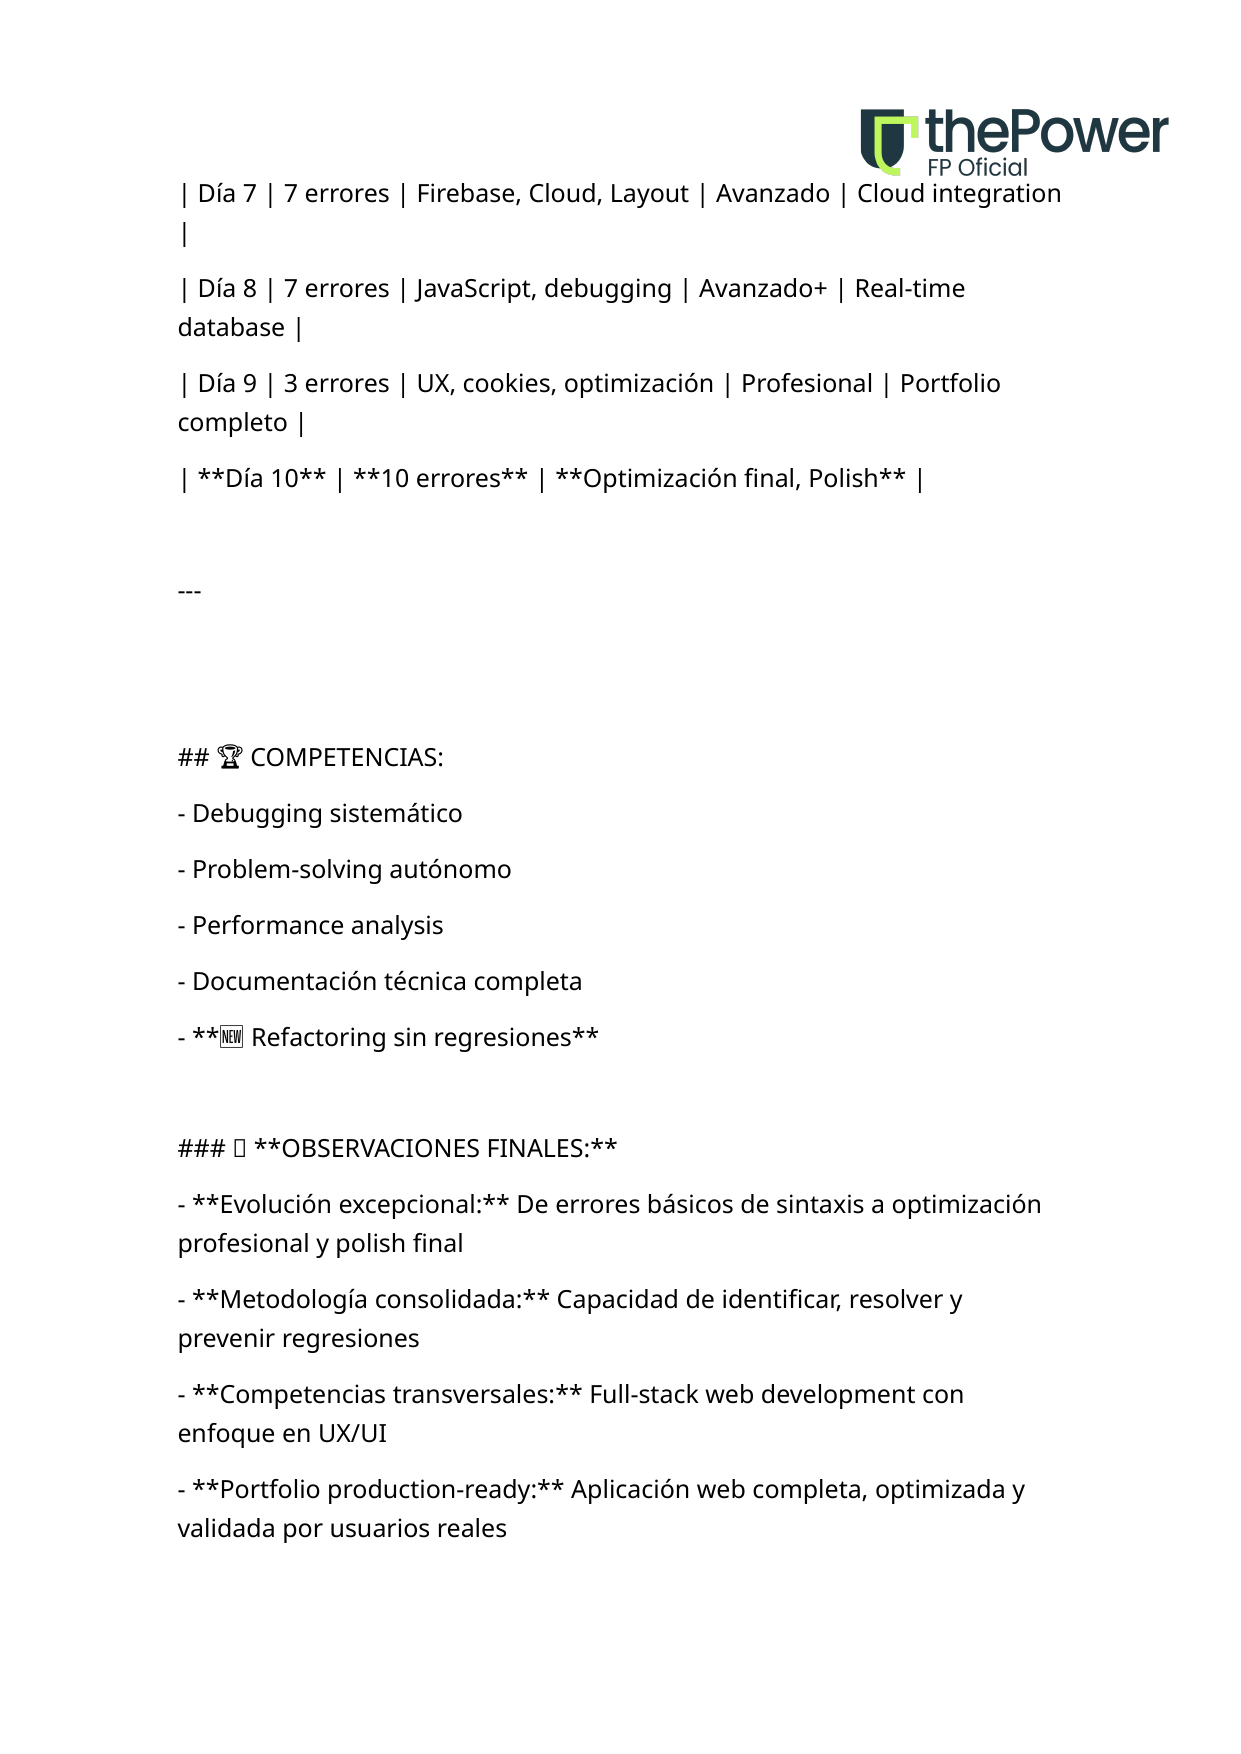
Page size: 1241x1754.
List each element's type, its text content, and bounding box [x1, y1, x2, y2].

text - **Competencias transversales:** Full-stack web development con enfoque en UX/UI [177, 1377, 1063, 1450]
text | Día 7 | 7 errores | Firebase, Cloud, Layout | Avanzado | Cloud integration | [177, 176, 1063, 249]
text ### 💡 **OBSERVACIONES FINALES:** [177, 1131, 1063, 1165]
text | Día 8 | 7 errores | JavaScript, debugging | Avanzado+ | Real-time database | [177, 271, 1063, 344]
text - Problem-solving autónomo [177, 852, 1063, 886]
text --- [177, 573, 1063, 607]
text - Performance analysis [177, 908, 1063, 942]
picture [860, 109, 1169, 176]
text - **Portfolio production-ready:** Aplicación web completa, optimizada y validada por usuarios reales [177, 1472, 1063, 1545]
text ## 🏆 COMPETENCIAS: [177, 740, 1063, 774]
text - **Metodología consolidada:** Capacidad de identificar, resolver y prevenir regresiones [177, 1282, 1063, 1355]
text | Día 9 | 3 errores | UX, cookies, optimización | Profesional | Portfolio completo | [177, 366, 1063, 439]
text | **Día 10** | **10 errores** | **Optimización final, Polish** | [177, 461, 1063, 495]
text - Documentación técnica completa [177, 963, 1063, 997]
text - **Evolución excepcional:** De errores básicos de sintaxis a optimización profesional y polish final [177, 1187, 1063, 1260]
text - **🆕 Refactoring sin regresiones** [177, 1019, 1063, 1053]
text - Debugging sistemático [177, 796, 1063, 830]
